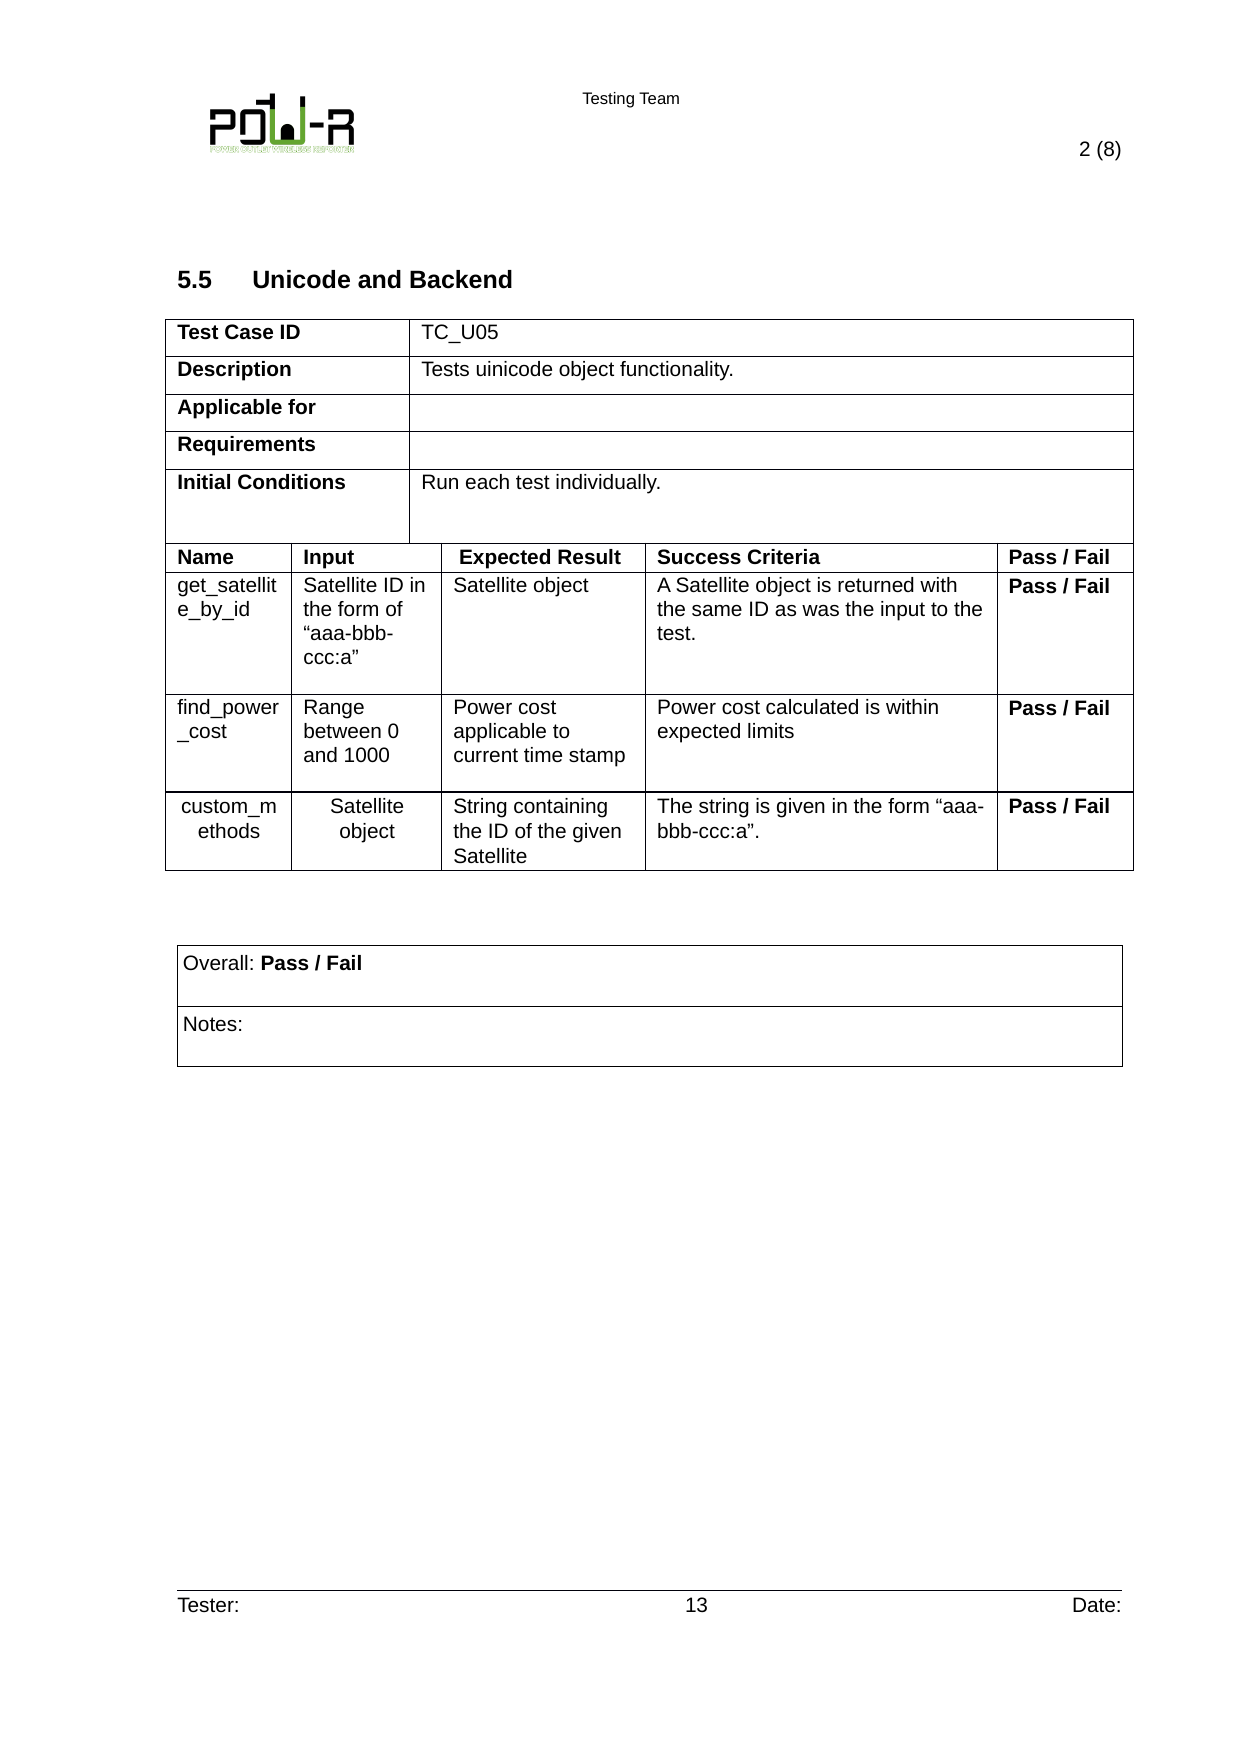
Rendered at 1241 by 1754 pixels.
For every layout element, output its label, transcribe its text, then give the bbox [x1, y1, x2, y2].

table_cell Requirements [166, 432, 409, 469]
table_cell The string is given in the form “aaa-bbb-ccc:a”. [646, 793, 997, 870]
table_cell A Satellite object is returned with the same ID as was the input to the test. [646, 573, 997, 693]
table_cell Pass / Fail [998, 544, 1133, 572]
table_cell Success Criteria [646, 544, 997, 572]
table_cell Initial Conditions [166, 470, 409, 543]
table_cell String containing the ID of the given Satellite [442, 793, 645, 870]
table_cell Name [166, 544, 291, 572]
table_header Overall: Pass / Fail [178, 946, 1122, 1006]
table_header TC_U05 [410, 320, 1133, 356]
table_cell [410, 432, 1133, 469]
table_cell custom_methods [166, 793, 291, 870]
table_cell Pass / Fail [998, 573, 1133, 693]
table_cell Description [166, 357, 409, 394]
table_cell find_power_cost [166, 695, 291, 791]
table_cell Pass / Fail [998, 695, 1133, 791]
table_cell Power cost calculated is within expected limits [646, 695, 997, 791]
table_cell Pass / Fail [998, 793, 1133, 870]
table_cell Expected Result [442, 544, 645, 572]
table_cell get_satellite_by_id [166, 573, 291, 693]
picture [206, 88, 358, 157]
table_cell [410, 395, 1133, 431]
table_cell Range between 0 and 1000 [292, 695, 441, 791]
table_cell Applicable for [166, 395, 409, 431]
table_cell Satellite ID in the form of “aaa-bbb-ccc:a” [292, 573, 441, 693]
table_cell Satellite object [442, 573, 645, 693]
table_cell Notes: [178, 1007, 1122, 1066]
table_cell Satellite object [292, 793, 441, 870]
table_cell Input [292, 544, 441, 572]
subtitle Unicode and Backend [177, 265, 1122, 294]
table_header Test Case ID [166, 320, 409, 356]
table_cell Power cost applicable to current time stamp [442, 695, 645, 791]
table_cell Run each test individually. [410, 470, 1133, 543]
table_cell Tests uinicode object functionality. [410, 357, 1133, 394]
